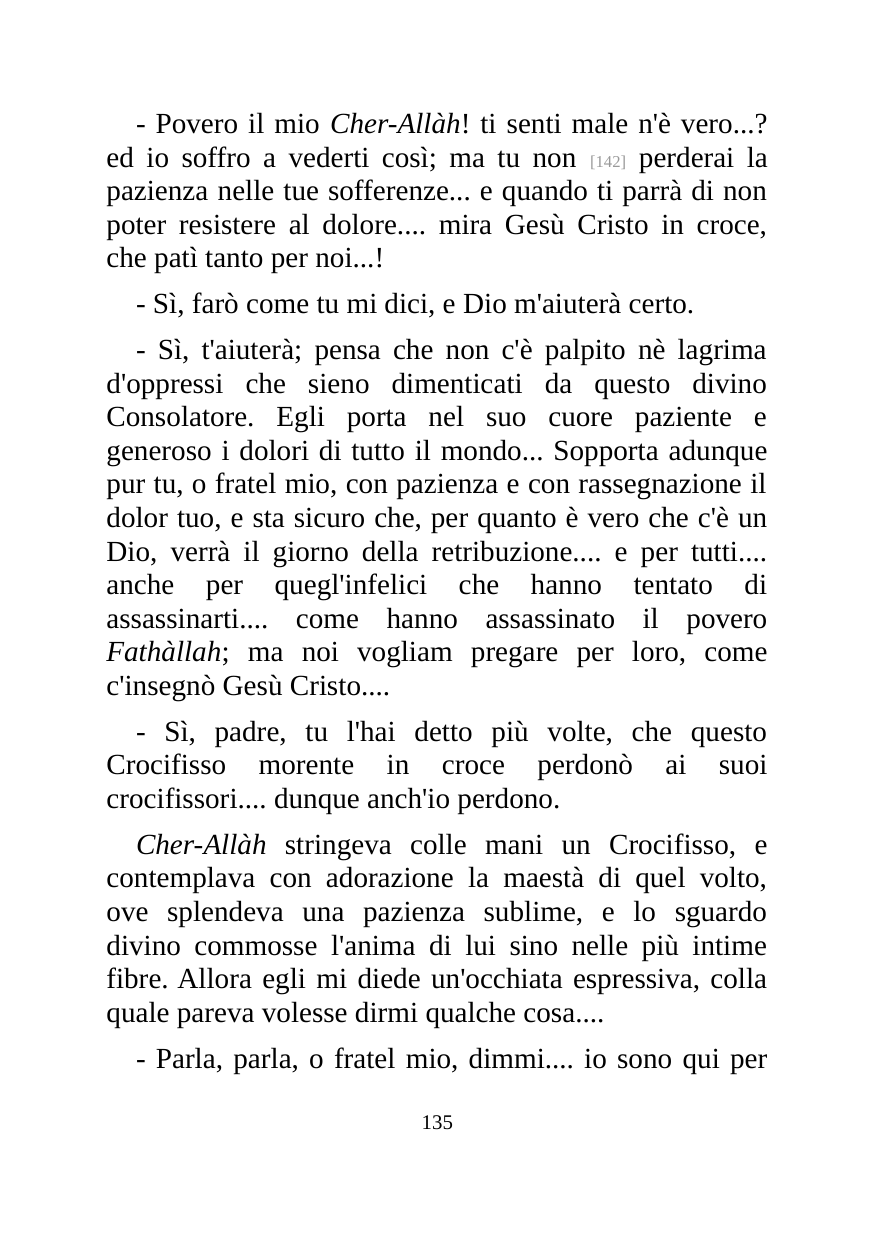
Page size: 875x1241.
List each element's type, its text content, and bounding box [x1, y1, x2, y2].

text - Sì, t'aiuterà; pensa che non c'è palpito nè lagrima d'oppressi che sieno dimenticati da questo divino Consolatore. Egli porta nel suo cuore paziente e generoso i dolori di tutto il mondo... Sopporta adunque pur tu, o fratel mio, con pazienza e con rassegnazione il dolor tuo, e sta sicuro che, per quanto è vero che c'è un Dio, verrà il giorno della retribuzione.... e per tutti.... anche per quegl'infelici che hanno tentato di assassinarti.... come hanno assassinato il povero Fathàllah; ma noi vogliam pregare per loro, come c'insegnò Gesù Cristo.... [106, 332, 768, 701]
text - Sì, farò come tu mi dici, e Dio m'aiuterà certo. [106, 286, 768, 320]
text Cher-Allàh stringeva colle mani un Crocifisso, e contemplava con adorazione la maestà di quel volto, ove splendeva una pazienza sublime, e lo sguardo divino commosse l'anima di lui sino nelle più intime fibre. Allora egli mi diede un'occhiata espressiva, colla quale pareva volesse dirmi qualche cosa.... [106, 827, 768, 1028]
text - Parla, parla, o fratel mio, dimmi.... io sono qui per [106, 1041, 768, 1074]
text - Povero il mio Cher-Allàh! ti senti male n'è vero...? ed io soffro a vederti così; ma tu non [142] perderai la pazienza nelle tue sofferenze... e quando ti parrà di non poter resistere al dolore.... mira Gesù Cristo in croce, che patì tanto per noi...! [106, 106, 768, 274]
text - Sì, padre, tu l'hai detto più volte, che questo Crocifisso morente in croce perdonò ai suoi crocifissori.... dunque anch'io perdono. [106, 714, 768, 814]
